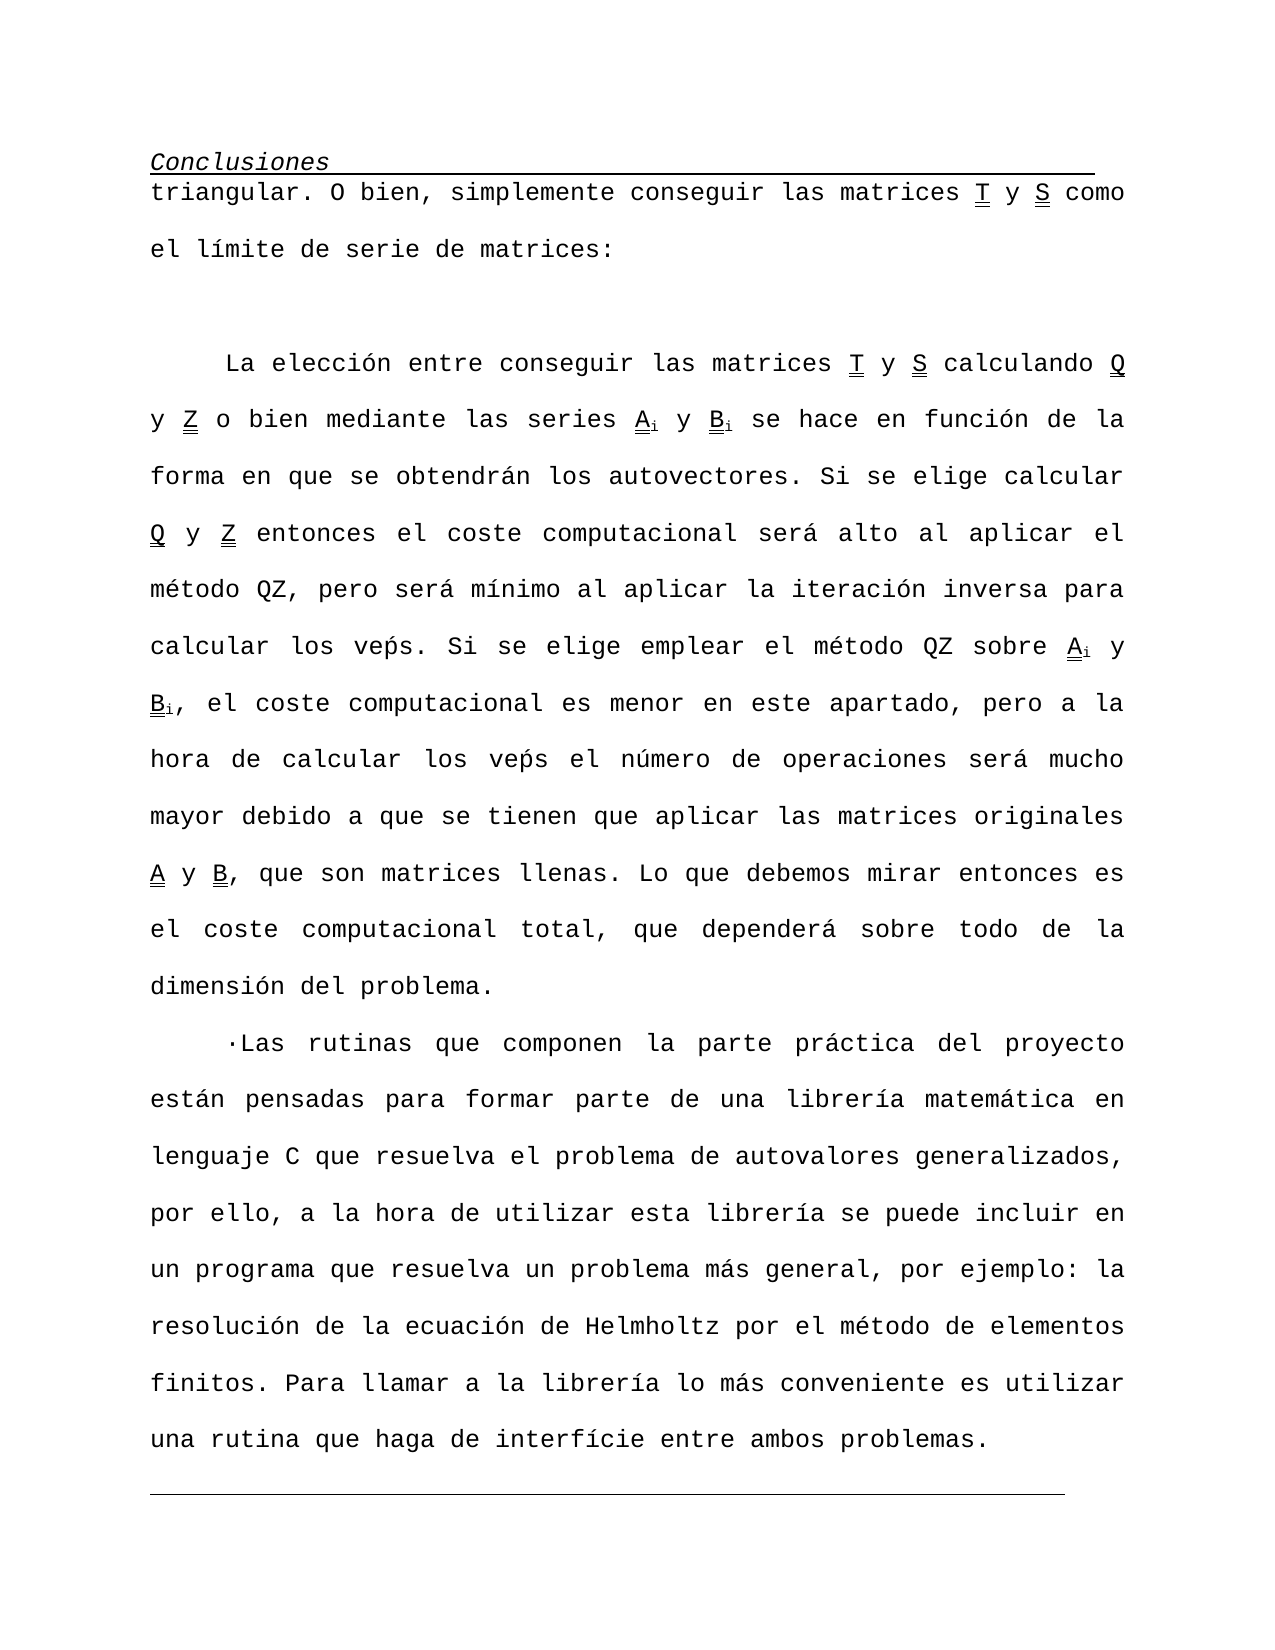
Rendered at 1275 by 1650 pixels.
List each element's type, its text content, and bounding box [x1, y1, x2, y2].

text La elección entre conseguir las matrices T y S calculando Q y Z o bien mediante las series Ai y Bi se hace en función de la forma en que se obtendrán los autovectores. Si se elige calcular Q y Z entonces el coste computacional será alto al aplicar el método QZ, pero será mínimo al aplicar la iteración inversa para calcular los veṕs. Si se elige emplear el método QZ sobre Ai y Bi, el coste computacional es menor en este apartado, pero a la hora de calcular los veṕs el número de operaciones será mucho mayor debido a que se tienen que aplicar las matrices originales A y B, que son matrices llenas. Lo que debemos mirar entonces es el coste computacional total, que dependerá sobre todo de la dimensión del problema. [150, 350, 1125, 1002]
text ·Las rutinas que componen la parte práctica del proyecto están pensadas para formar parte de una librería matemática en lenguaje C que resuelva el problema de autovalores generalizados, por ello, a la hora de utilizar esta librería se puede incluir en un programa que resuelva un problema más general, por ejemplo: la resolución de la ecuación de Helmholtz por el método de elementos finitos. Para llamar a la librería lo más conveniente es utilizar una rutina que haga de interfície entre ambos problemas. [150, 1030, 1125, 1455]
text triangular. O bien, simplemente conseguir las matrices T y S como el límite de serie de matrices: [150, 179, 1125, 264]
